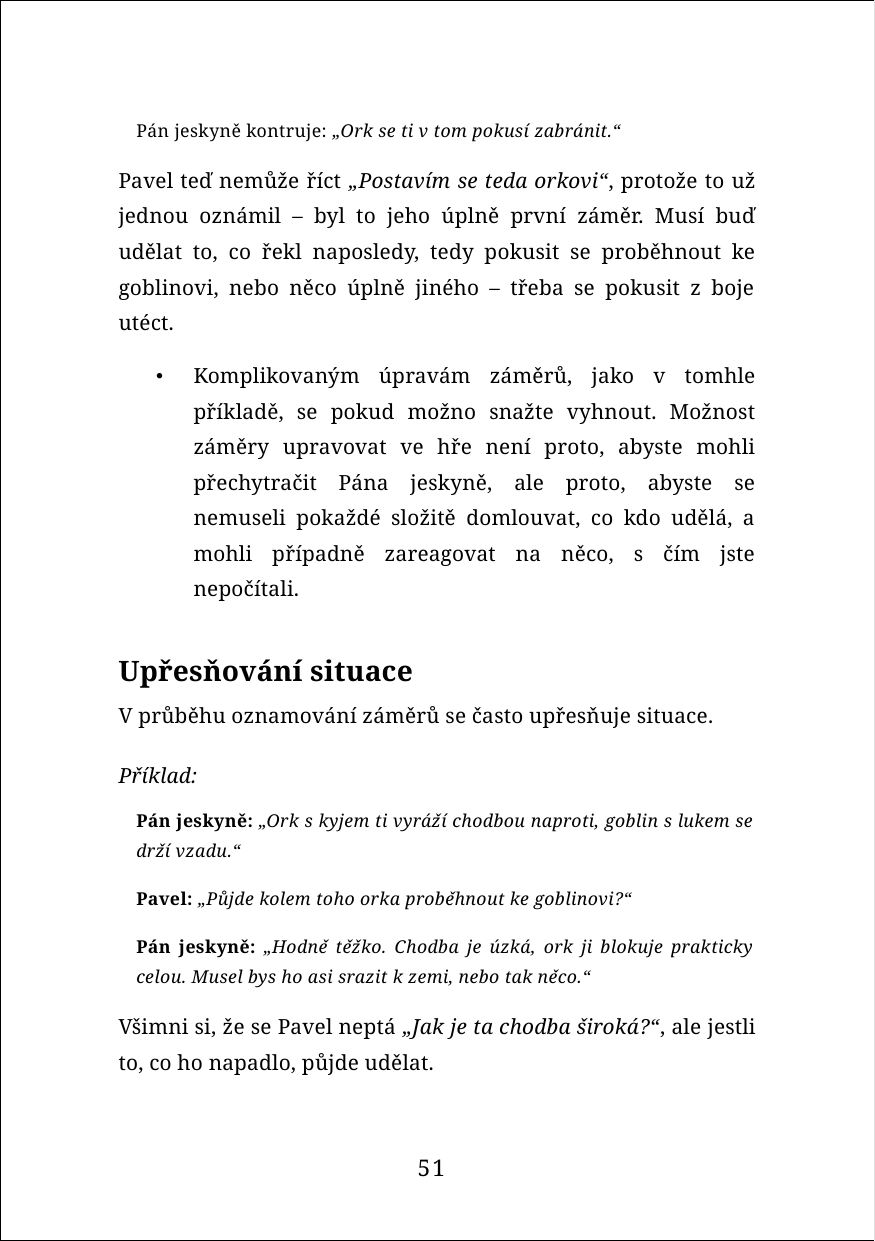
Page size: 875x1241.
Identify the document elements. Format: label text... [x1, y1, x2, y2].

text Pán jeskyně kontruje: „Ork se ti v tom pokusí zabránit.“ [136, 118, 756, 142]
list Komplikovaným úpravám záměrů, jako v tomhle příkladě, se pokud možno snažte vyhnout. Možnost záměry upravovat ve hře není proto, abyste mohli přechytračit Pána jeskyně, ale proto, abyste se nemuseli pokaždé složitě domlouvat, co kdo udělá, a mohli případně zareagovat na něco, s čím jste nepočítali. [156, 361, 756, 603]
text Pavel teď nemůže říct „Postavím se teda orkovi“, protože to už jednou oznámil – byl to jeho úplně první záměr. Musí buď udělat to, co řekl naposledy, tedy pokusit se proběhnout ke goblinovi, nebo něco úplně jiného – třeba se pokusit z boje utéct. [118, 166, 756, 337]
text Pán jeskyně: „Hodně těžko. Chodba je úzká, ork ji blokuje prakticky celou. Musel bys ho asi srazit k zemi, nebo tak něco.“ [136, 934, 756, 988]
text V průběhu oznamování záměrů se často upřesňuje situace. [118, 702, 756, 730]
text Všimni si, že se Pavel neptá „Jak je ta chodba široká?“, ale jestli to, co ho napadlo, půjde udělat. [118, 1012, 756, 1076]
subtitle Upřesňování situace [118, 651, 756, 690]
text Příklad: [118, 761, 756, 789]
text Pavel: „Půjde kolem toho orka proběhnout ke goblinovi?“ [136, 886, 756, 910]
text Pán jeskyně: „Ork s kyjem ti vyráží chodbou naproti, goblin s lukem se drží vzadu.“ [136, 808, 756, 862]
